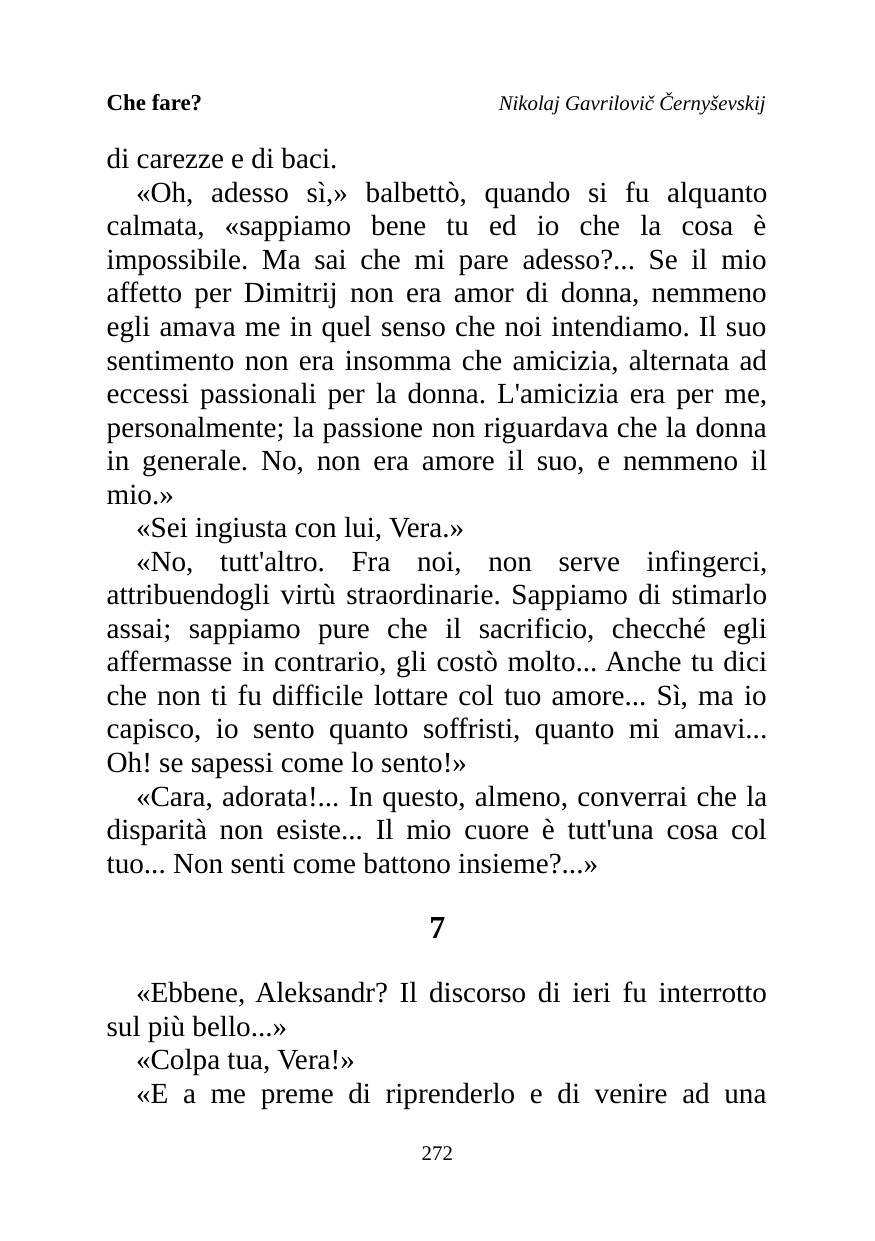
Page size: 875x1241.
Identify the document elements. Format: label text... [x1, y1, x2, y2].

text «E a me preme di riprenderlo e di venire ad una [106, 1076, 768, 1109]
text «Oh, adesso sì,» balbettò, quando si fu alquanto calmata, «sappiamo bene tu ed io che la cosa è impossibile. Ma sai che mi pare adesso?... Se il mio affetto per Dimitrij non era amor di donna, nemmeno egli amava me in quel senso che noi intendiamo. Il suo sentimento non era insomma che amicizia, alternata ad eccessi passionali per la donna. L'amicizia era per me, personalmente; la passione non riguardava che la donna in generale. No, non era amore il suo, e nemmeno il mio.» [106, 175, 768, 510]
text «Colpa tua, Vera!» [106, 1042, 768, 1076]
subtitle 7 [106, 909, 768, 946]
text «Cara, adorata!... In questo, almeno, converrai che la disparità non esiste... Il mio cuore è tutt'una cosa col tuo... Non senti come battono insieme?...» [106, 779, 768, 879]
text di carezze e di baci. [106, 141, 768, 175]
text «Ebbene, Aleksandr? Il discorso di ieri fu interrotto sul più bello...» [106, 975, 768, 1042]
text «No, tutt'altro. Fra noi, non serve infingerci, attribuendogli virtù straordinarie. Sappiamo di stimarlo assai; sappiamo pure che il sacrificio, checché egli affermasse in contrario, gli costò molto... Anche tu dici che non ti fu difficile lottare col tuo amore... Sì, ma io capisco, io sento quanto soffristi, quanto mi amavi... Oh! se sapessi come lo sento!» [106, 544, 768, 779]
text «Sei ingiusta con lui, Vera.» [106, 510, 768, 544]
